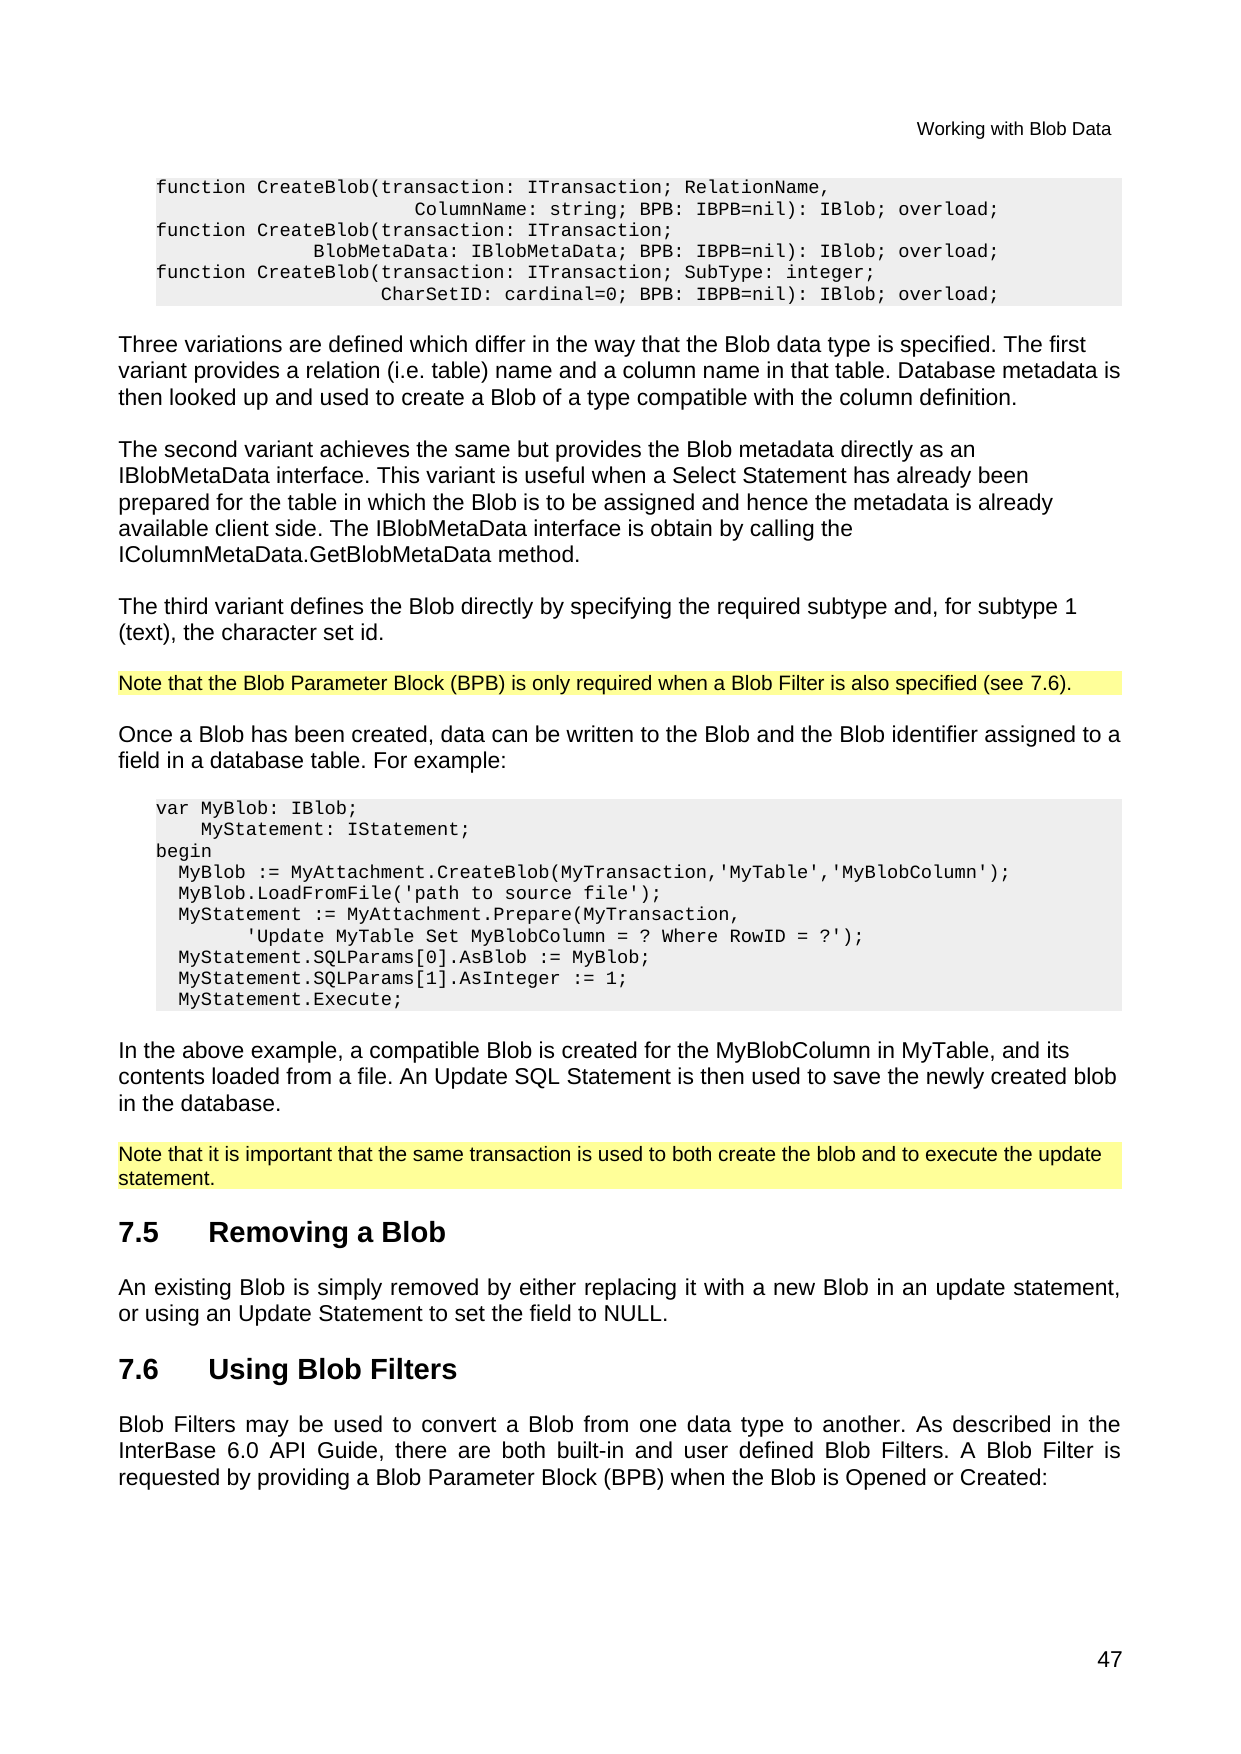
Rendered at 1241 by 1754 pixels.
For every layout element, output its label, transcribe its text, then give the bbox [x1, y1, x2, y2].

text BlobMetaData: IBlobMetaData; BPB: IBPB=nil): IBlob; overload; [156, 242, 1122, 263]
subtitle Using Blob Filters [118, 1352, 1122, 1385]
text Three variations are defined which differ in the way that the Blob data type is specified. The first variant provides a relation (i.e. table) name and a column name in that table. Database metadata is then looked up and used to create a Blob of a type compatible with the column definition. [118, 331, 1122, 410]
text function CreateBlob(transaction: ITransaction; [156, 221, 1122, 242]
text In the above example, a compatible Blob is created for the MyBlobColumn in MyTable, and its contents loaded from a file. An Update SQL Statement is then used to save the newly created blob in the database. [118, 1037, 1122, 1116]
text MyBlob := MyAttachment.CreateBlob(MyTransaction,'MyTable','MyBlobColumn'); [156, 863, 1122, 884]
text ColumnName: string; BPB: IBPB=nil): IBlob; overload; [156, 199, 1122, 221]
text var MyBlob: IBlob; [156, 799, 1122, 820]
subtitle Removing a Blob [118, 1215, 1122, 1248]
text begin [156, 841, 1122, 863]
text CharSetID: cardinal=0; BPB: IBPB=nil): IBlob; overload; [156, 284, 1122, 306]
text function CreateBlob(transaction: ITransaction; RelationName, [156, 178, 1122, 199]
text MyStatement.SQLParams[0].AsBlob := MyBlob; [156, 948, 1122, 969]
text MyStatement.Execute; [156, 990, 1122, 1011]
text MyStatement := MyAttachment.Prepare(MyTransaction, [156, 905, 1122, 926]
text The second variant achieves the same but provides the Blob metadata directly as an IBlobMetaData interface. This variant is useful when a Select Statement has already been prepared for the table in which the Blob is to be assigned and hence the metadata is already available client side. The IBlobMetaData interface is obtain by calling the IColumnMetaData.GetBlobMetaData method. [118, 436, 1122, 567]
text MyBlob.LoadFromFile('path to source file'); [156, 884, 1122, 905]
text The third variant defines the Blob directly by specifying the required subtype and, for subtype 1 (text), the character set id. [118, 593, 1122, 646]
text function CreateBlob(transaction: ITransaction; SubType: integer; [156, 263, 1122, 284]
text MyStatement: IStatement; [156, 820, 1122, 841]
text Note that it is important that the same transaction is used to both create the blob and to execute the update statement. [118, 1142, 1122, 1189]
text An existing Blob is simply removed by either replacing it with a new Blob in an update statement, or using an Update Statement to set the field to NULL. [118, 1274, 1122, 1327]
text Note that the Blob Parameter Block (BPB) is only required when a Blob Filter is also specified (see 7.6). [118, 671, 1122, 695]
text Once a Blob has been created, data can be written to the Blob and the Blob identifier assigned to a field in a database table. For example: [118, 721, 1122, 773]
text 'Update MyTable Set MyBlobColumn = ? Where RowID = ?'); [156, 926, 1122, 948]
text MyStatement.SQLParams[1].AsInteger := 1; [156, 969, 1122, 990]
text Blob Filters may be used to convert a Blob from one data type to another. As described in the InterBase 6.0 API Guide, there are both built-in and user defined Blob Filters. A Blob Filter is requested by providing a Blob Parameter Block (BPB) when the Blob is Opened or Created: [118, 1411, 1122, 1490]
